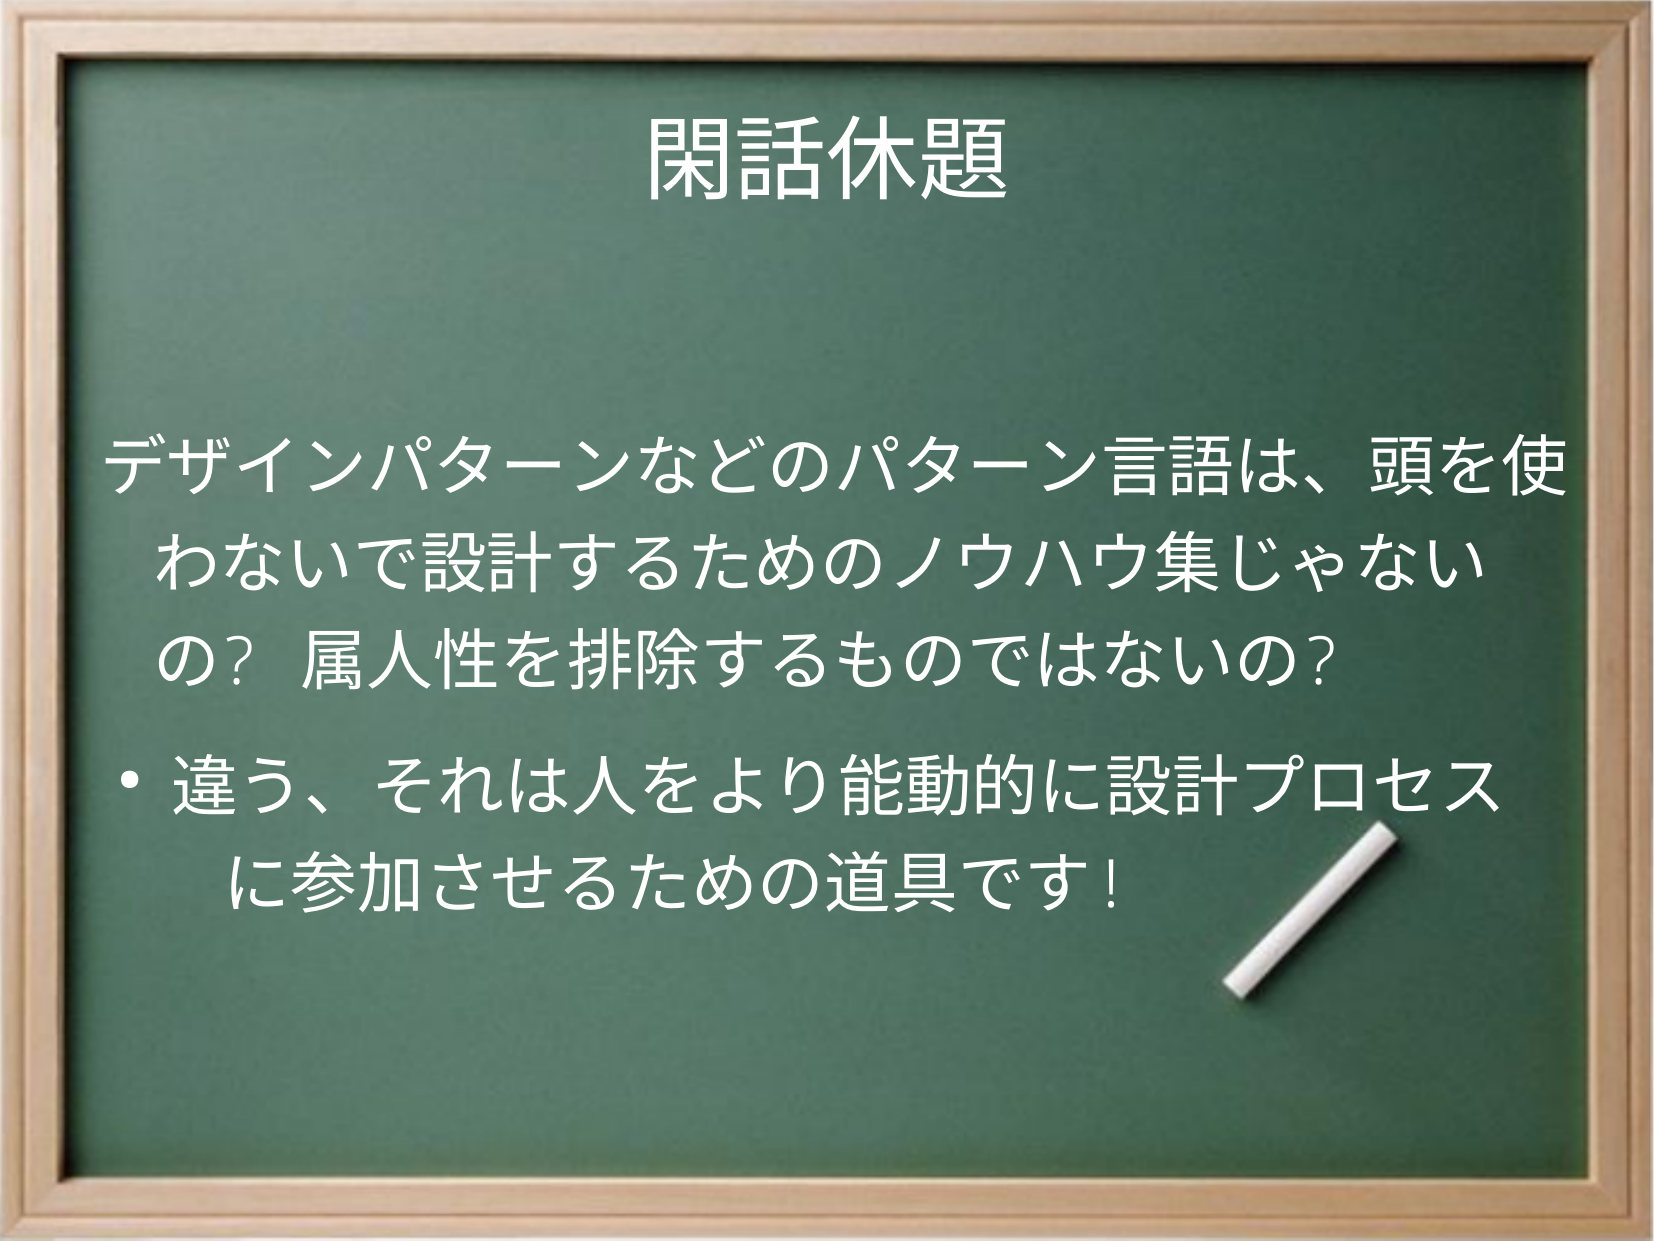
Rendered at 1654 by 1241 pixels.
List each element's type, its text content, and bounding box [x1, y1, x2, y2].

list デザインパターンなどのパターン言語は、頭を使わないで設計するためのノウハウ集じゃないの? 属人性を排除するものではないの? 違う、それは人をより能動的に設計プロセスに参加させるための道具です! [82, 413, 1571, 1094]
title 閑話休題 [82, 49, 1571, 257]
picture [0, 0, 1654, 1241]
